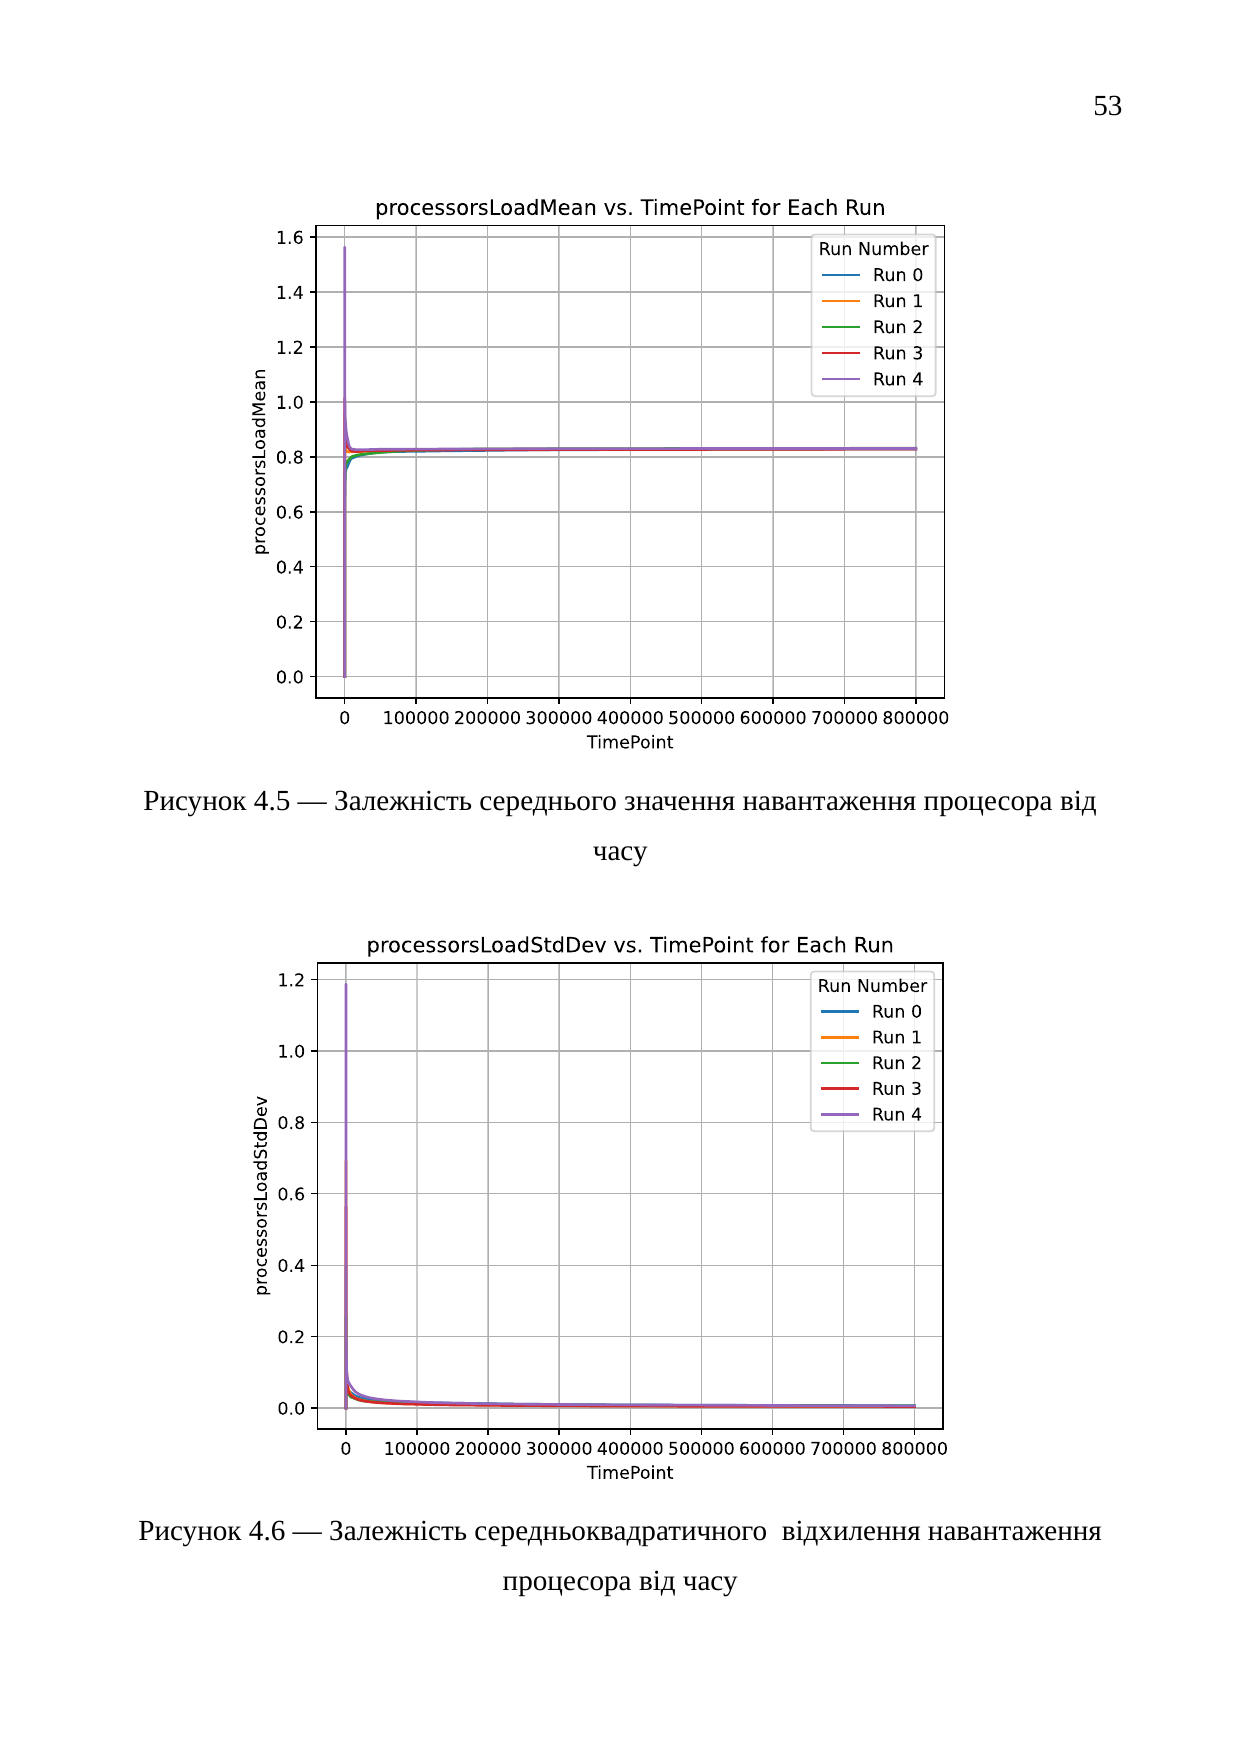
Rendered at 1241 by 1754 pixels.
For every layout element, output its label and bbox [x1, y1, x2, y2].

table_header [118, 139, 1122, 877]
table_cell [118, 877, 1122, 1615]
